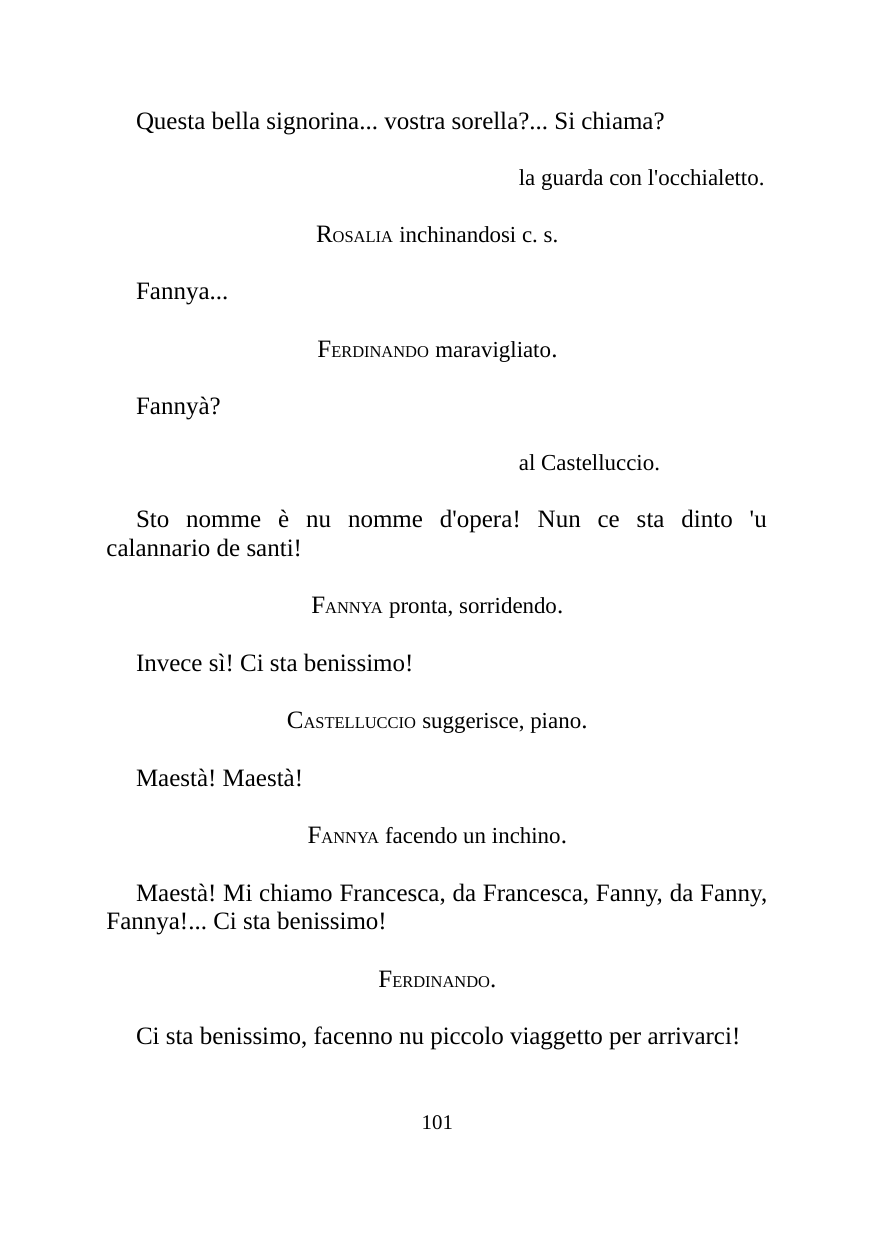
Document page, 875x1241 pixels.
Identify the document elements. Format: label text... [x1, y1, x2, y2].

text Fannyà? [106, 391, 768, 420]
text Questa bella signorina... vostra sorella?... Si chiama? [106, 106, 768, 135]
text Fannya... [106, 276, 768, 305]
text Invece sì! Ci sta benissimo! [106, 648, 768, 676]
text Castelluccio suggerisce, piano. [106, 705, 768, 734]
text Fannya pronta, sorridendo. [106, 590, 768, 619]
text la guarda con l'occhialetto. [519, 164, 768, 190]
text Maestà! Mi chiamo Francesca, da Francesca, Fanny, da Fanny, Fannya!... Ci sta benissimo! [106, 878, 768, 935]
text Ferdinando maravigliato. [106, 334, 768, 363]
text Ferdinando. [106, 964, 768, 993]
text Ci sta benissimo, facenno nu piccolo viaggetto per arrivarci! [106, 1021, 768, 1050]
text Rosalia inchinandosi c. s. [106, 219, 768, 248]
text Maestà! Maestà! [106, 763, 768, 791]
text al Castelluccio. [519, 449, 768, 475]
text Fannya facendo un inchino. [106, 820, 768, 849]
text Sto nomme è nu nomme d'opera! Nun ce sta dinto 'u calannario de santi! [106, 504, 768, 561]
